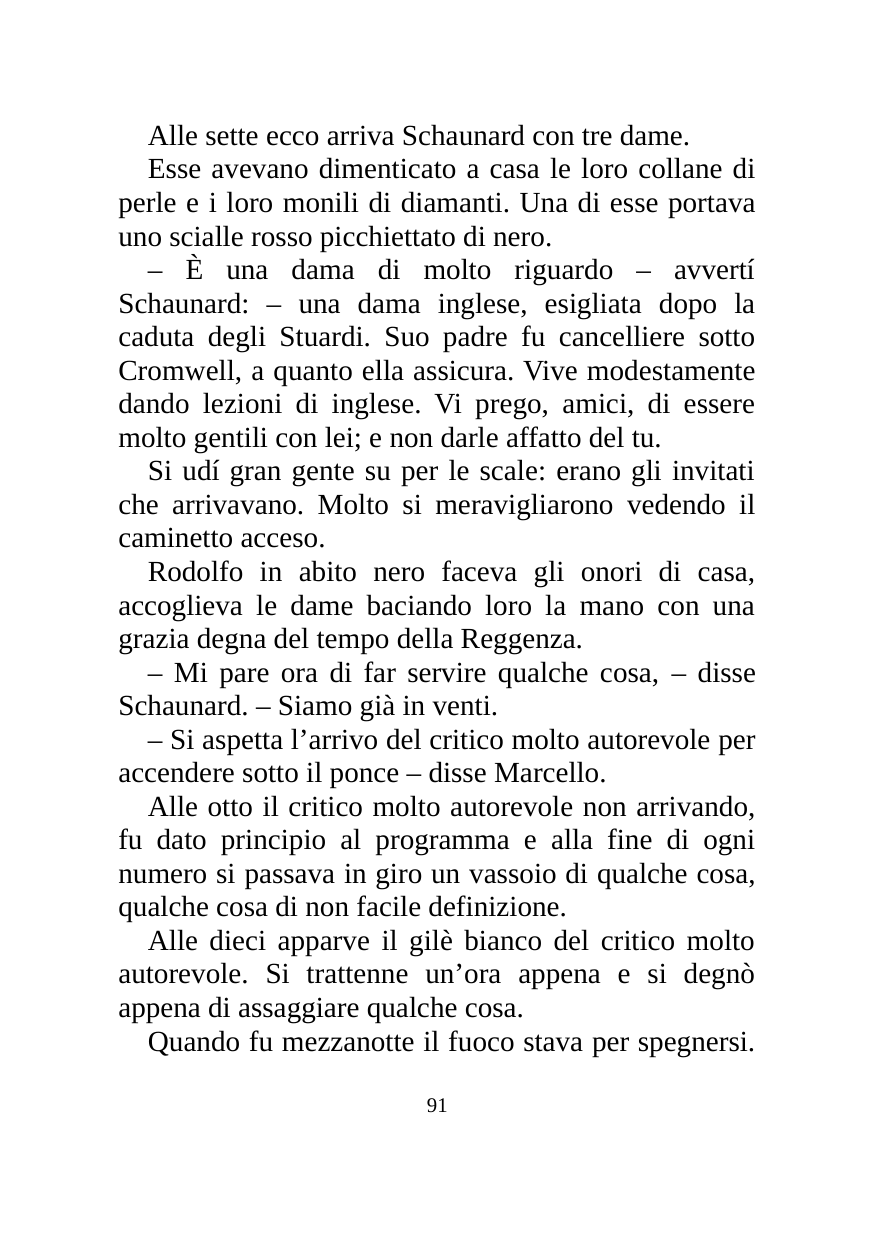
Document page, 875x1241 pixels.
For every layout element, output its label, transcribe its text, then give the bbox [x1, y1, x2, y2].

text Alle otto il critico molto autorevole non arrivando, fu dato principio al programma e alla fine di ogni numero si passava in giro un vassoio di qualche cosa, qualche cosa di non facile definizione. [118, 789, 756, 923]
text Alle sette ecco arriva Schaunard con tre dame. [118, 118, 756, 152]
text Si udí gran gente su per le scale: erano gli invitati che arrivavano. Molto si meravigliarono vedendo il caminetto acceso. [118, 453, 756, 554]
text Alle dieci apparve il gilè bianco del critico molto autorevole. Si trattenne un’ora appena e si degnò appena di assaggiare qualche cosa. [118, 923, 756, 1024]
text ‒ Si aspetta l’arrivo del critico molto autorevole per accendere sotto il ponce ‒ disse Marcello. [118, 722, 756, 789]
text Esse avevano dimenticato a casa le loro collane di perle e i loro monili di diamanti. Una di esse portava uno scialle rosso picchiettato di nero. [118, 152, 756, 252]
text ‒ Mi pare ora di far servire qualche cosa, ‒ disse Schaunard. ‒ Siamo già in venti. [118, 655, 756, 722]
text Rodolfo in abito nero faceva gli onori di casa, accoglieva le dame baciando loro la mano con una grazia degna del tempo della Reggenza. [118, 554, 756, 655]
text ‒ È una dama di molto riguardo ‒ avvertí Schaunard: ‒ una dama inglese, esigliata dopo la caduta degli Stuardi. Suo padre fu cancelliere sotto Cromwell, a quanto ella assicura. Vive modestamente dando lezioni di inglese. Vi prego, amici, di essere molto gentili con lei; e non darle affatto del tu. [118, 252, 756, 453]
text Quando fu mezzanotte il fuoco stava per spegnersi. [118, 1024, 756, 1057]
